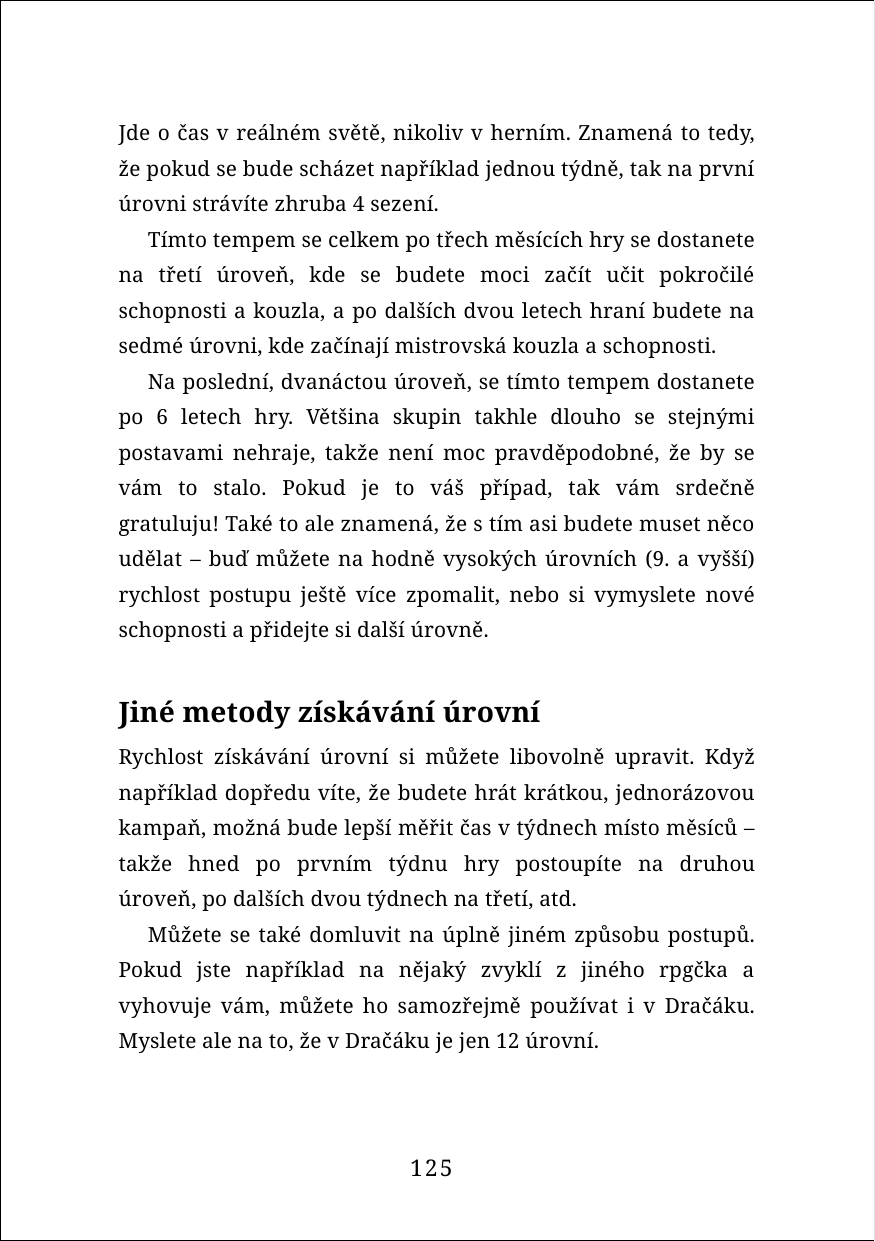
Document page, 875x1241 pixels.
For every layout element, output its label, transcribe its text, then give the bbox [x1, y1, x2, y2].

subtitle Jiné metody získávání úrovní [118, 692, 756, 731]
text Rychlost získávání úrovní si můžete libovolně upravit. Když například dopředu víte, že budete hrát krátkou, jednorázovou kampaň, možná bude lepší měřit čas v týdnech místo měsíců – takže hned po prvním týdnu hry postoupíte na druhou úroveň, po dalších dvou týdnech na třetí, atd. Můžete se také domluvit na úplně jiném způsobu postupů. Pokud jste například na nějaký zvyklí z jiného rpgčka a vyhovuje vám, můžete ho samozřejmě používat i v Dračáku. Myslete ale na to, že v Dračáku je jen 12 úrovní. [118, 742, 756, 1055]
text Jde o čas v reálném světě, nikoliv v herním. Znamená to tedy, že pokud se bude scházet například jednou týdně, tak na první úrovni strávíte zhruba 4 sezení. Tímto tempem se celkem po třech měsících hry se dostanete na třetí úroveň, kde se budete moci začít učit pokročilé schopnosti a kouzla, a po dalších dvou letech hraní budete na sedmé úrovni, kde začínají mistrovská kouzla a schopnosti. Na poslední, dvanáctou úroveň, se tímto tempem dostanete po 6 letech hry. Většina skupin takhle dlouho se stejnými postavami nehraje, takže není moc pravděpodobné, že by se vám to stalo. Pokud je to váš případ, tak vám srdečně gratuluju! Také to ale znamená, že s tím asi budete muset něco udělat – buď můžete na hodně vysokých úrovních (9. a vyšší) rychlost postupu ještě více zpomalit, nebo si vymyslete nové schopnosti a přidejte si další úrovně. [118, 118, 756, 644]
